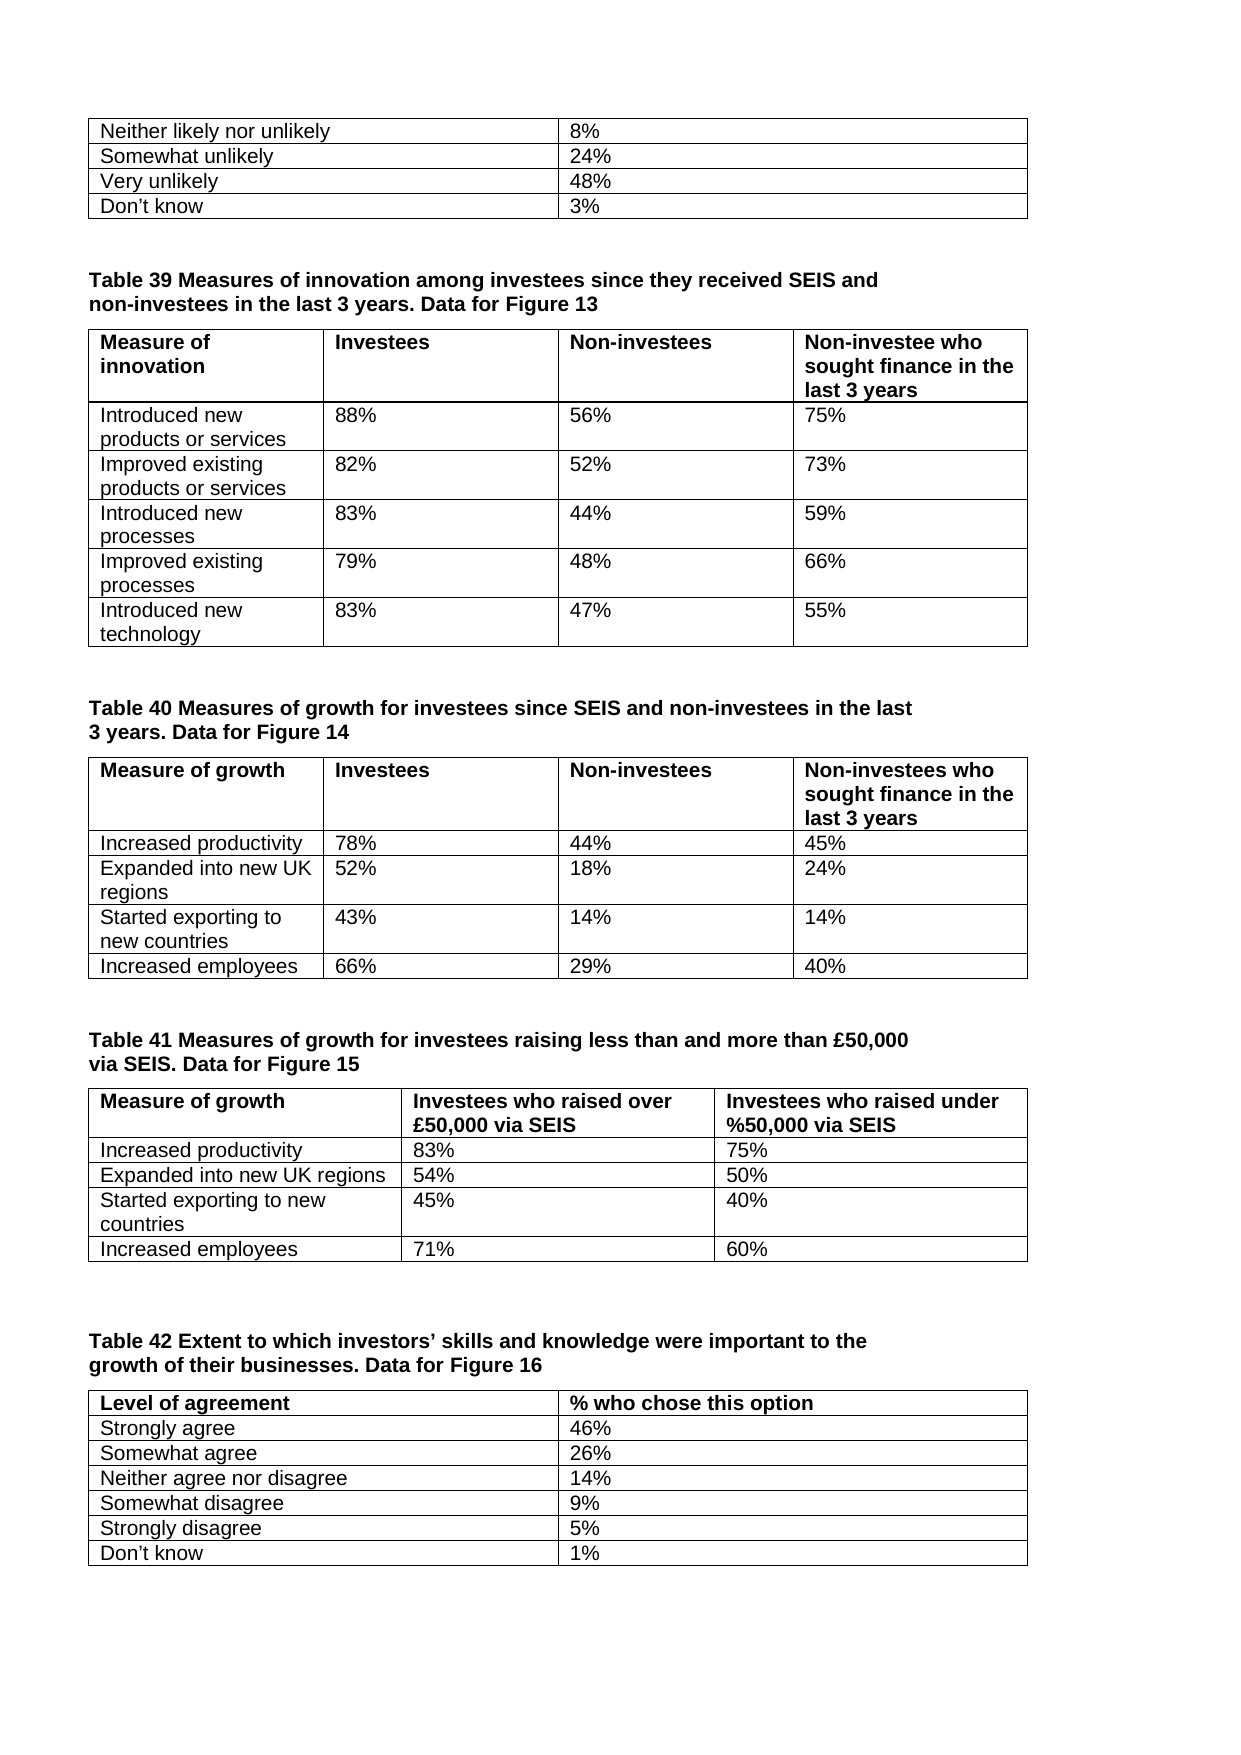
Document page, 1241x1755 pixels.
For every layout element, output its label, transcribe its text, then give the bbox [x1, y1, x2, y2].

table_cell 82% [324, 451, 558, 499]
table_cell 88% [324, 403, 558, 450]
table_header Measure of growth [89, 1089, 401, 1137]
table_cell 75% [794, 403, 1027, 450]
table_cell Introduced new technology [89, 598, 323, 646]
table_cell 48% [559, 169, 1027, 193]
table_cell 83% [324, 500, 558, 548]
table_cell Very unlikely [89, 169, 558, 193]
table_cell 50% [715, 1163, 1027, 1187]
table_cell 14% [559, 905, 793, 952]
table_cell Increased employees [89, 954, 323, 977]
table_header Measure of growth [89, 758, 323, 829]
table_cell Somewhat unlikely [89, 144, 558, 168]
table_cell 45% [402, 1188, 714, 1236]
table_cell 1% [559, 1541, 1027, 1565]
table_cell Don’t know [89, 194, 558, 218]
table_cell Started exporting to new countries [89, 905, 323, 952]
table_cell Improved existing products or services [89, 451, 323, 499]
subtitle Table 39 Measures of innovation among investees since they received SEIS and non-investees in the last 3 years. Data for Figure 13 [89, 268, 915, 316]
table_cell 29% [559, 954, 793, 977]
table_cell Neither agree nor disagree [89, 1466, 558, 1490]
table_cell 14% [559, 1466, 1027, 1490]
table_cell 9% [559, 1491, 1027, 1515]
table_header Non-investees who sought finance in the last 3 years [794, 758, 1027, 829]
table_cell Somewhat disagree [89, 1491, 558, 1515]
table_cell 83% [402, 1138, 714, 1162]
table_cell Don’t know [89, 1541, 558, 1565]
subtitle Table 40 Measures of growth for investees since SEIS and non-investees in the last 3 years. Data for Figure 14 [89, 696, 915, 744]
table_cell 26% [559, 1441, 1027, 1465]
table_cell 66% [324, 954, 558, 977]
table_header Investees who raised over £50,000 via SEIS [402, 1089, 714, 1137]
table_cell 78% [324, 831, 558, 854]
table_cell Introduced new products or services [89, 403, 323, 450]
table_cell Increased employees [89, 1237, 401, 1261]
table_cell 83% [324, 598, 558, 646]
table_cell 5% [559, 1516, 1027, 1540]
table_header % who chose this option [559, 1391, 1027, 1415]
table_cell Somewhat agree [89, 1441, 558, 1465]
table_header Measure of innovation [89, 330, 323, 401]
table_cell 44% [559, 500, 793, 548]
table_header Level of agreement [89, 1391, 558, 1415]
table_cell 45% [794, 831, 1027, 854]
table_cell 46% [559, 1416, 1027, 1440]
table_cell 59% [794, 500, 1027, 548]
table_header Investees who raised under %50,000 via SEIS [715, 1089, 1027, 1137]
table_cell Increased productivity [89, 831, 323, 854]
subtitle Table 42 Extent to which investors’ skills and knowledge were important to the growth of their businesses. Data for Figure 16 [89, 1329, 915, 1377]
table_header Investees [324, 330, 558, 401]
table_cell 3% [559, 194, 1027, 218]
table_cell Strongly disagree [89, 1516, 558, 1540]
table_cell 40% [794, 954, 1027, 977]
table_cell 56% [559, 403, 793, 450]
table_cell 24% [794, 856, 1027, 903]
table_cell 54% [402, 1163, 714, 1187]
table_cell Started exporting to new countries [89, 1188, 401, 1236]
table_cell 18% [559, 856, 793, 903]
table_header Non-investees [559, 758, 793, 829]
table_cell 52% [324, 856, 558, 903]
table_cell 66% [794, 549, 1027, 597]
table_cell 48% [559, 549, 793, 597]
table_cell Introduced new processes [89, 500, 323, 548]
table_cell Strongly agree [89, 1416, 558, 1440]
table_header Non-investee who sought finance in the last 3 years [794, 330, 1027, 401]
table_cell 79% [324, 549, 558, 597]
table_cell 44% [559, 831, 793, 854]
subtitle Table 41 Measures of growth for investees raising less than and more than £50,000 via SEIS. Data for Figure 15 [89, 1027, 915, 1075]
table_cell 60% [715, 1237, 1027, 1261]
table_cell Increased productivity [89, 1138, 401, 1162]
table_cell 8% [559, 119, 1027, 143]
table_cell 14% [794, 905, 1027, 952]
table_cell 40% [715, 1188, 1027, 1236]
table_cell Improved existing processes [89, 549, 323, 597]
table_cell 73% [794, 451, 1027, 499]
table_cell 75% [715, 1138, 1027, 1162]
table_cell 55% [794, 598, 1027, 646]
table_cell Expanded into new UK regions [89, 856, 323, 903]
table_cell 52% [559, 451, 793, 499]
table_cell 71% [402, 1237, 714, 1261]
table_header Investees [324, 758, 558, 829]
table_cell 24% [559, 144, 1027, 168]
table_cell 43% [324, 905, 558, 952]
table_cell Neither likely nor unlikely [89, 119, 558, 143]
table_header Non-investees [559, 330, 793, 401]
table_cell 47% [559, 598, 793, 646]
table_cell Expanded into new UK regions [89, 1163, 401, 1187]
